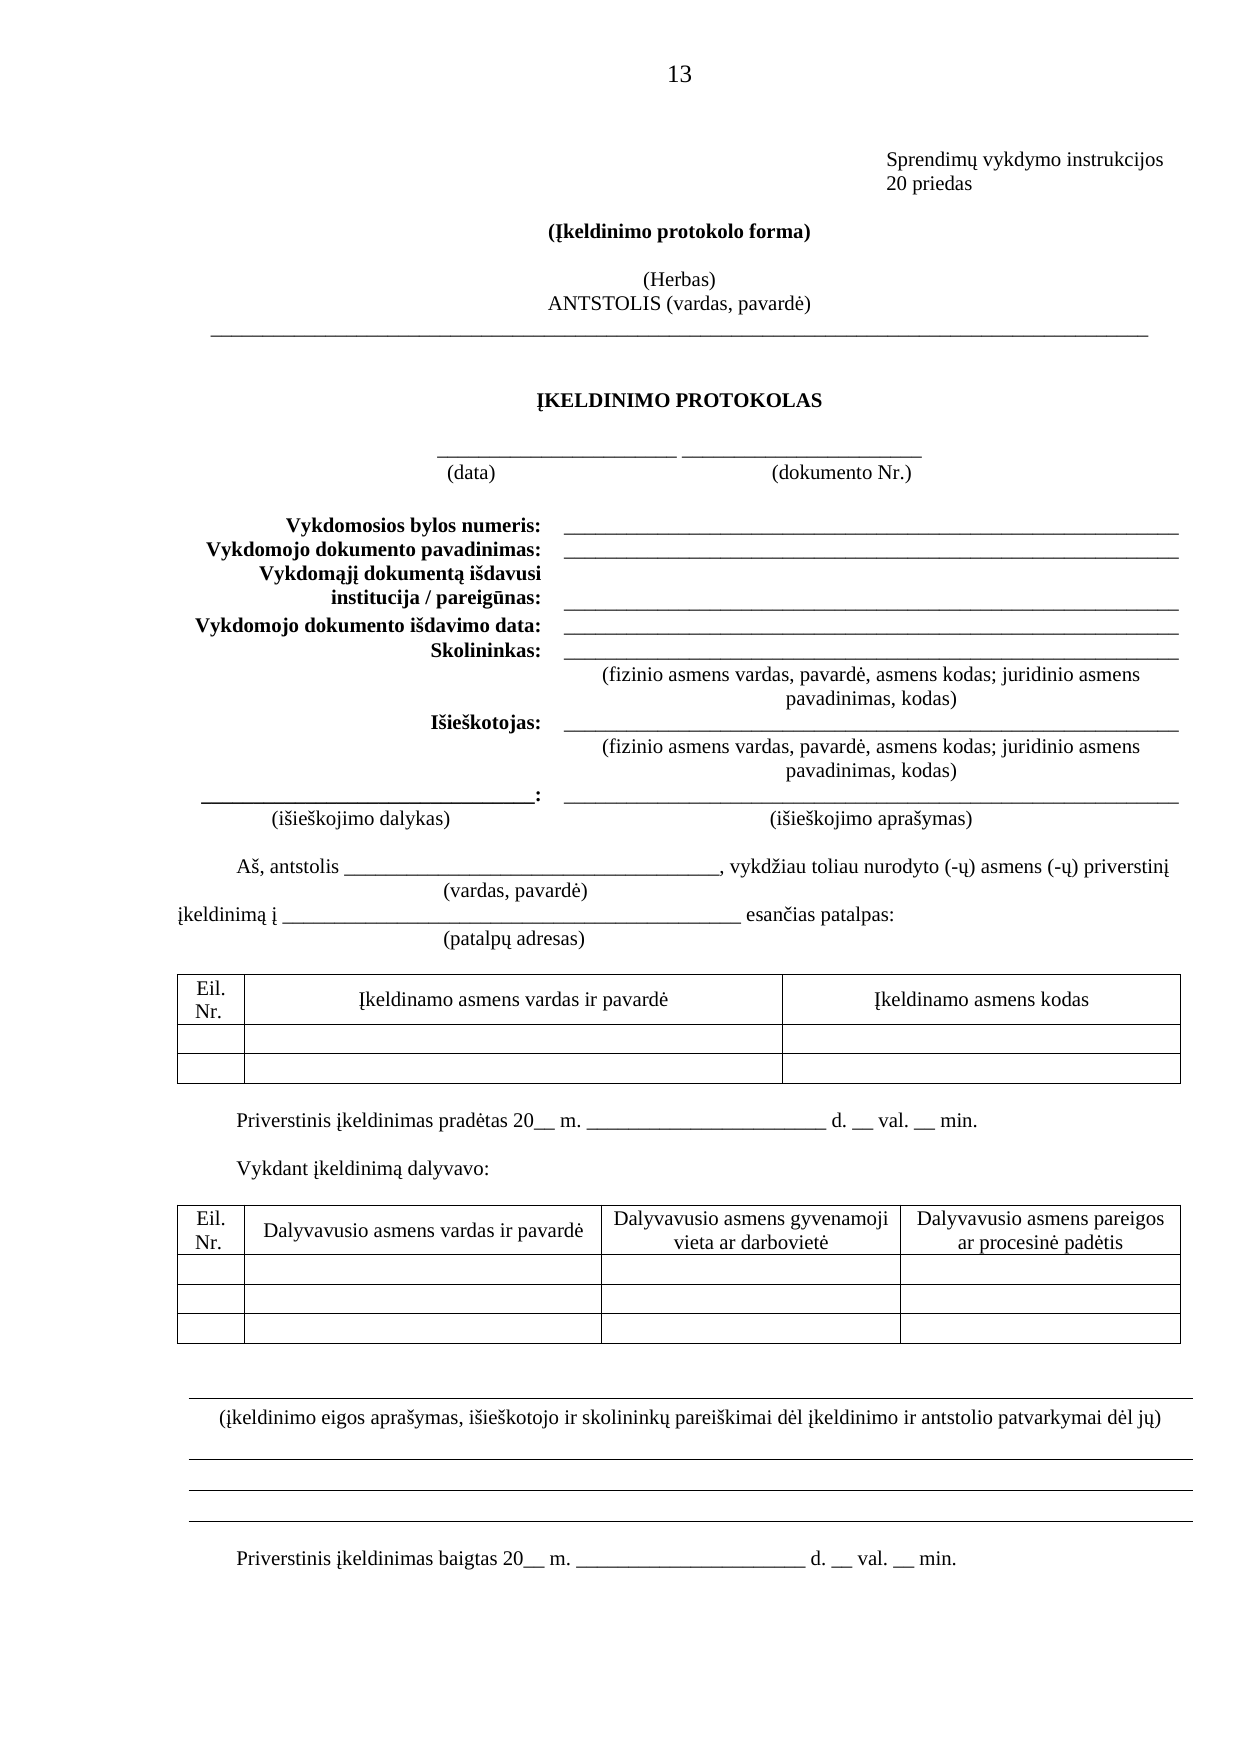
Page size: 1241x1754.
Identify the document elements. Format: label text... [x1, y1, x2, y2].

table_cell [189, 1429, 1192, 1459]
table_cell [245, 1025, 782, 1053]
table_cell ________________________________: (išieškojimo dalykas) [169, 782, 553, 830]
table_header Dalyvavusio asmens gyvenamoji vieta ar darbovietė [602, 1206, 900, 1254]
text (vardas, pavardė) [177, 878, 1181, 902]
table_cell [189, 1491, 1192, 1521]
table_cell Vykdomąjį dokumentą išdavusi institucija / pareigūnas: [169, 561, 553, 613]
table_header Dalyvavusio asmens vardas ir pavardė [245, 1206, 601, 1254]
table_header Įkeldinamo asmens vardas ir pavardė [245, 975, 782, 1023]
table_cell ___________________________________________________________ [553, 561, 1190, 613]
text __________________________________________________________________________________________ [177, 315, 1181, 339]
table_cell Vykdomojo dokumento pavadinimas: [169, 537, 553, 561]
text ANTSTOLIS (vardas, pavardė) [177, 291, 1181, 315]
table_cell [901, 1314, 1180, 1343]
table_cell ___________________________________________________________ [553, 537, 1190, 561]
table_cell ___________________________________________________________ (išieškojimo aprašymas) [553, 782, 1190, 830]
table_cell Vykdomojo dokumento išdavimo data: [169, 614, 553, 637]
table_cell [245, 1285, 601, 1313]
text Priverstinis įkeldinimas baigtas 20__ m. ______________________ d. __ val. __ min. [177, 1546, 1181, 1570]
table_cell [245, 1255, 601, 1283]
table_cell Išieškotojas: [169, 710, 553, 782]
table_cell [178, 1285, 244, 1313]
text Sprendimų vykdymo instrukcijos [177, 147, 1181, 171]
text Priverstinis įkeldinimas pradėtas 20__ m. _______________________ d. __ val. __ min. [177, 1108, 1181, 1132]
table_cell [602, 1255, 900, 1283]
table_header Įkeldinamo asmens kodas [783, 975, 1180, 1023]
text 20 priedas [177, 171, 1181, 195]
text (patalpų adresas) [177, 926, 1181, 950]
text (Herbas) [177, 267, 1181, 291]
table_cell [245, 1314, 601, 1343]
table_cell [178, 1314, 244, 1343]
table_cell [178, 1054, 244, 1083]
table_cell [602, 1314, 900, 1343]
text _______________________ _______________________ [177, 436, 1181, 460]
table_cell [901, 1255, 1180, 1283]
text Vykdant įkeldinimą dalyvavo: [177, 1156, 1181, 1180]
text Įkeldinimo protokolas [177, 387, 1181, 412]
table_header ___________________________________________________________ [553, 513, 1190, 537]
table_cell ___________________________________________________________ (fizinio asmens vardas, pavardė, asmens kodas; juridinio asmens pavadinimas, kodas) [553, 638, 1190, 710]
table_cell ___________________________________________________________ [553, 614, 1190, 637]
table_cell [783, 1054, 1180, 1083]
table_cell [178, 1255, 244, 1283]
table_cell [178, 1025, 244, 1053]
table_header Dalyvavusio asmens pareigos ar procesinė padėtis [901, 1206, 1180, 1254]
table_cell [783, 1025, 1180, 1053]
table_cell ___________________________________________________________ (fizinio asmens vardas, pavardė, asmens kodas; juridinio asmens pavadinimas, kodas) [553, 710, 1190, 782]
text Aš, antstolis ____________________________________, vykdžiau toliau nurodyto (-ų) asmens (-ų) priverstinį [177, 854, 1181, 878]
table_cell [189, 1460, 1192, 1490]
table_header Eil. Nr. [178, 1206, 244, 1254]
table_header [189, 1368, 1192, 1398]
table_cell (įkeldinimo eigos aprašymas, išieškotojo ir skolininkų pareiškimai dėl įkeldinimo ir antstolio patvarkymai dėl jų) [189, 1399, 1192, 1429]
text (Įkeldinimo protokolo forma) [177, 219, 1181, 243]
table_header Eil. Nr. [178, 975, 244, 1023]
table_cell [602, 1285, 900, 1313]
table_cell [901, 1285, 1180, 1313]
table_cell [245, 1054, 782, 1083]
text įkeldinimą į ____________________________________________ esančias patalpas: [177, 902, 1181, 926]
text (data) (dokumento Nr.) [177, 460, 1181, 484]
table_cell Skolininkas: [169, 638, 553, 710]
table_header Vykdomosios bylos numeris: [169, 513, 553, 537]
